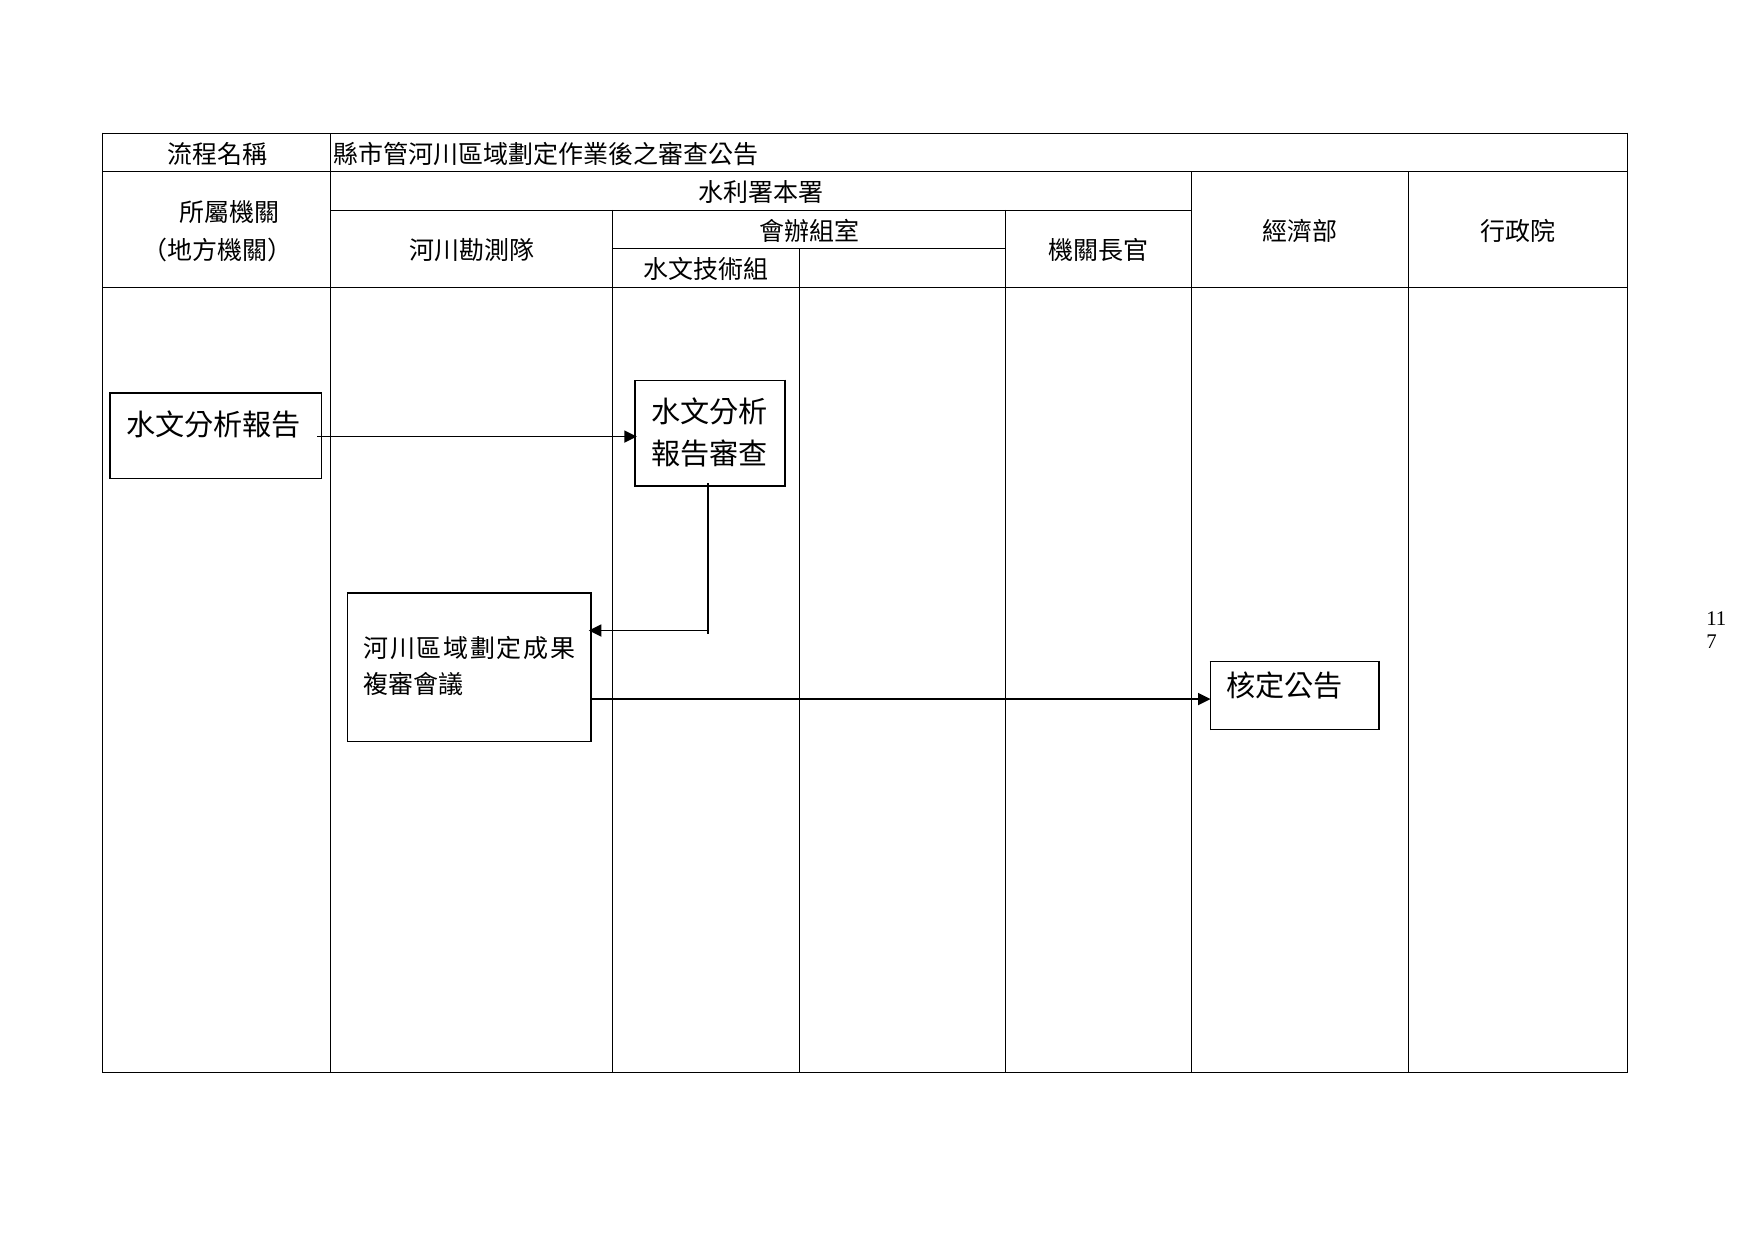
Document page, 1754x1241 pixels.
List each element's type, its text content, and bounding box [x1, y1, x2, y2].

table_cell [800, 249, 1005, 287]
table_cell [348, 594, 590, 741]
table_cell 會辦組室 [613, 211, 1005, 248]
table_cell [103, 288, 330, 1072]
table_cell [800, 700, 1005, 1072]
table_cell [1006, 700, 1191, 1072]
table_cell 河川勘測隊 [331, 211, 612, 287]
table_cell [331, 437, 612, 1072]
table_cell 水文技術組 [613, 249, 799, 287]
table_header 縣市管河川區域劃定作業後之審查公告 [331, 134, 1627, 171]
table_cell [1211, 662, 1378, 729]
table_cell [1192, 288, 1408, 1072]
table_header 流程名稱 [103, 134, 330, 171]
table_cell 行政院 [1409, 172, 1627, 287]
table_cell [800, 288, 1005, 698]
table_cell [111, 394, 321, 478]
table_cell [613, 700, 799, 1072]
table_cell 所屬機關 （地方機關） [103, 172, 330, 287]
table_cell [1409, 288, 1627, 1072]
table_cell [592, 631, 612, 698]
table_cell [613, 288, 799, 698]
table_cell 機關長官 [1006, 211, 1191, 287]
table_cell [331, 288, 612, 436]
table_cell [1006, 288, 1191, 698]
table_cell 水利署本署 [331, 172, 1191, 210]
table_cell 經濟部 [1192, 172, 1408, 287]
table_cell [613, 437, 707, 630]
table_cell [636, 381, 784, 485]
